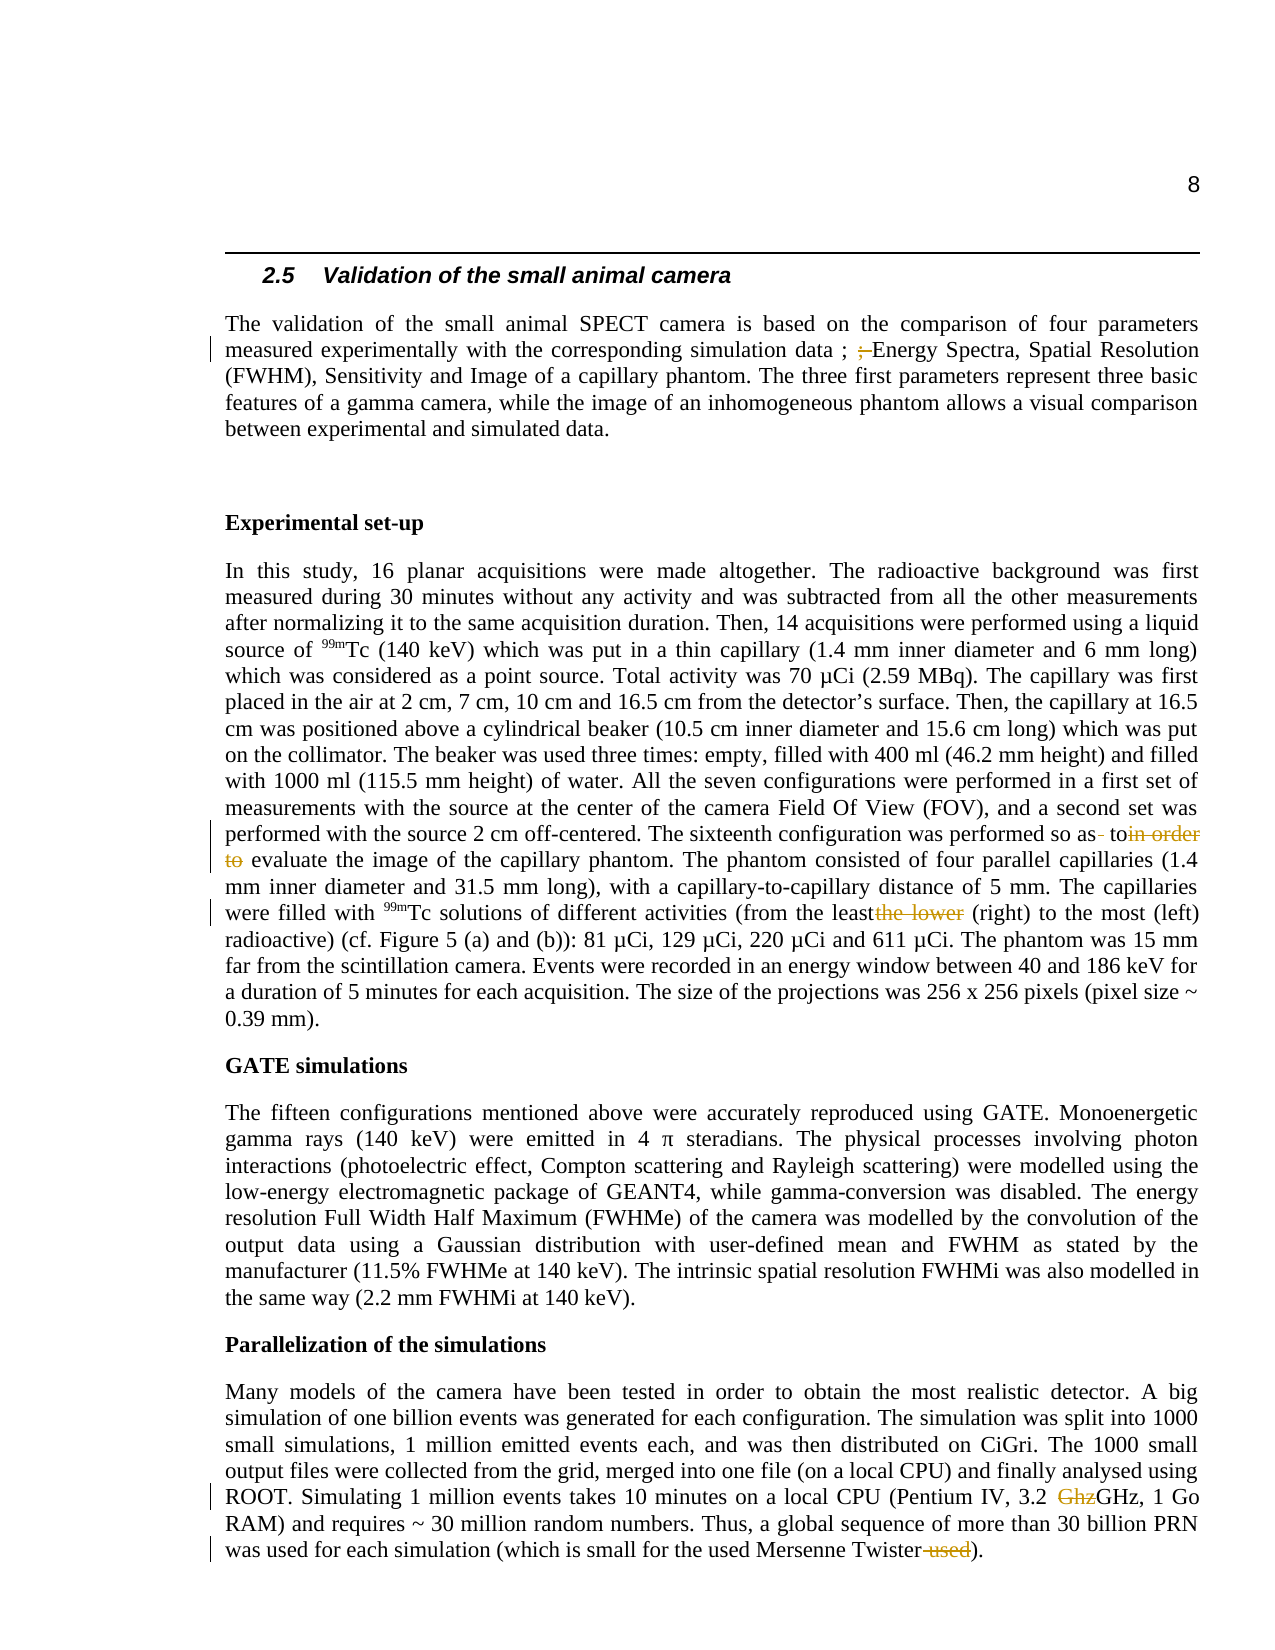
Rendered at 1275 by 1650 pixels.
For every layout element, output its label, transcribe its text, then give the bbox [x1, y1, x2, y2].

text Parallelization of the simulations [225, 1331, 1200, 1357]
text GATE simulations [225, 1052, 1200, 1078]
text Many models of the camera have been tested in order to obtain the most realistic detector. A big simulation of one billion events was generated for each configuration. The simulation was split into 1000 small simulations, 1 million emitted events each, and was then distributed on CiGri. The 1000 small output files were collected from the grid, merged into one file (on a local CPU) and finally analysed using ROOT. Simulating 1 million events takes 10 minutes on a local CPU (Pentium IV, 3.2 GHz, 1 Go RAM) and requires ~ 30 million random numbers. Thus, a global sequence of more than 30 billion PRN was used for each simulation (which is small for the used Mersenne Twister). [225, 1378, 1200, 1562]
subtitle Validation of the small animal camera [262, 262, 1200, 289]
text Experimental set-up [225, 509, 1200, 536]
text In this study, 16 planar acquisitions were made altogether. The radioactive background was first measured during 30 minutes without any activity and was subtracted from all the other measurements after normalizing it to the same acquisition duration. Then, 14 acquisitions were performed using a liquid source of 99mTc (140 keV) which was put in a thin capillary (1.4 mm inner diameter and 6 mm long) which was considered as a point source. Total activity was 70 µCi (2.59 MBq). The capillary was first placed in the air at 2 cm, 7 cm, 10 cm and 16.5 cm from the detector’s surface. Then, the capillary at 16.5 cm was positioned above a cylindrical beaker (10.5 cm inner diameter and 15.6 cm long) which was put on the collimator. The beaker was used three times: empty, filled with 400 ml (46.2 mm height) and filled with 1000 ml (115.5 mm height) of water. All the seven configurations were performed in a first set of measurements with the source at the center of the camera Field Of View (FOV), and a second set was performed with the source 2 cm off-centered. The sixteenth configuration was performed so as to evaluate the image of the capillary phantom. The phantom consisted of four parallel capillaries (1.4 mm inner diameter and 31.5 mm long), with a capillary-to-capillary distance of 5 mm. The capillaries were filled with 99mTc solutions of different activities (from the least (right) to the most (left) radioactive) (cf. Figure 5 (a) and (b)): 81 µCi, 129 µCi, 220 µCi and 611 µCi. The phantom was 15 mm far from the scintillation camera. Events were recorded in an energy window between 40 and 186 keV for a duration of 5 minutes for each acquisition. The size of the projections was 256 x 256 pixels (pixel size ~ 0.39 mm). [225, 557, 1200, 1031]
text The validation of the small animal SPECT camera is based on the comparison of four parameters measured experimentally with the corresponding simulation data ; Energy Spectra, Spatial Resolution (FWHM), Sensitivity and Image of a capillary phantom. The three first parameters represent three basic features of a gamma camera, while the image of an inhomogeneous phantom allows a visual comparison between experimental and simulated data. [225, 310, 1200, 441]
text The fifteen configurations mentioned above were accurately reproduced using GATE. Monoenergetic gamma rays (140 keV) were emitted in 4 π steradians. The physical processes involving photon interactions (photoelectric effect, Compton scattering and Rayleigh scattering) were modelled using the low-energy electromagnetic package of GEANT4, while gamma-conversion was disabled. The energy resolution Full Width Half Maximum (FWHMe) of the camera was modelled by the convolution of the output data using a Gaussian distribution with user-defined mean and FWHM as stated by the manufacturer (11.5% FWHMe at 140 keV). The intrinsic spatial resolution FWHMi was also modelled in the same way (2.2 mm FWHMi at 140 keV). [225, 1099, 1200, 1310]
